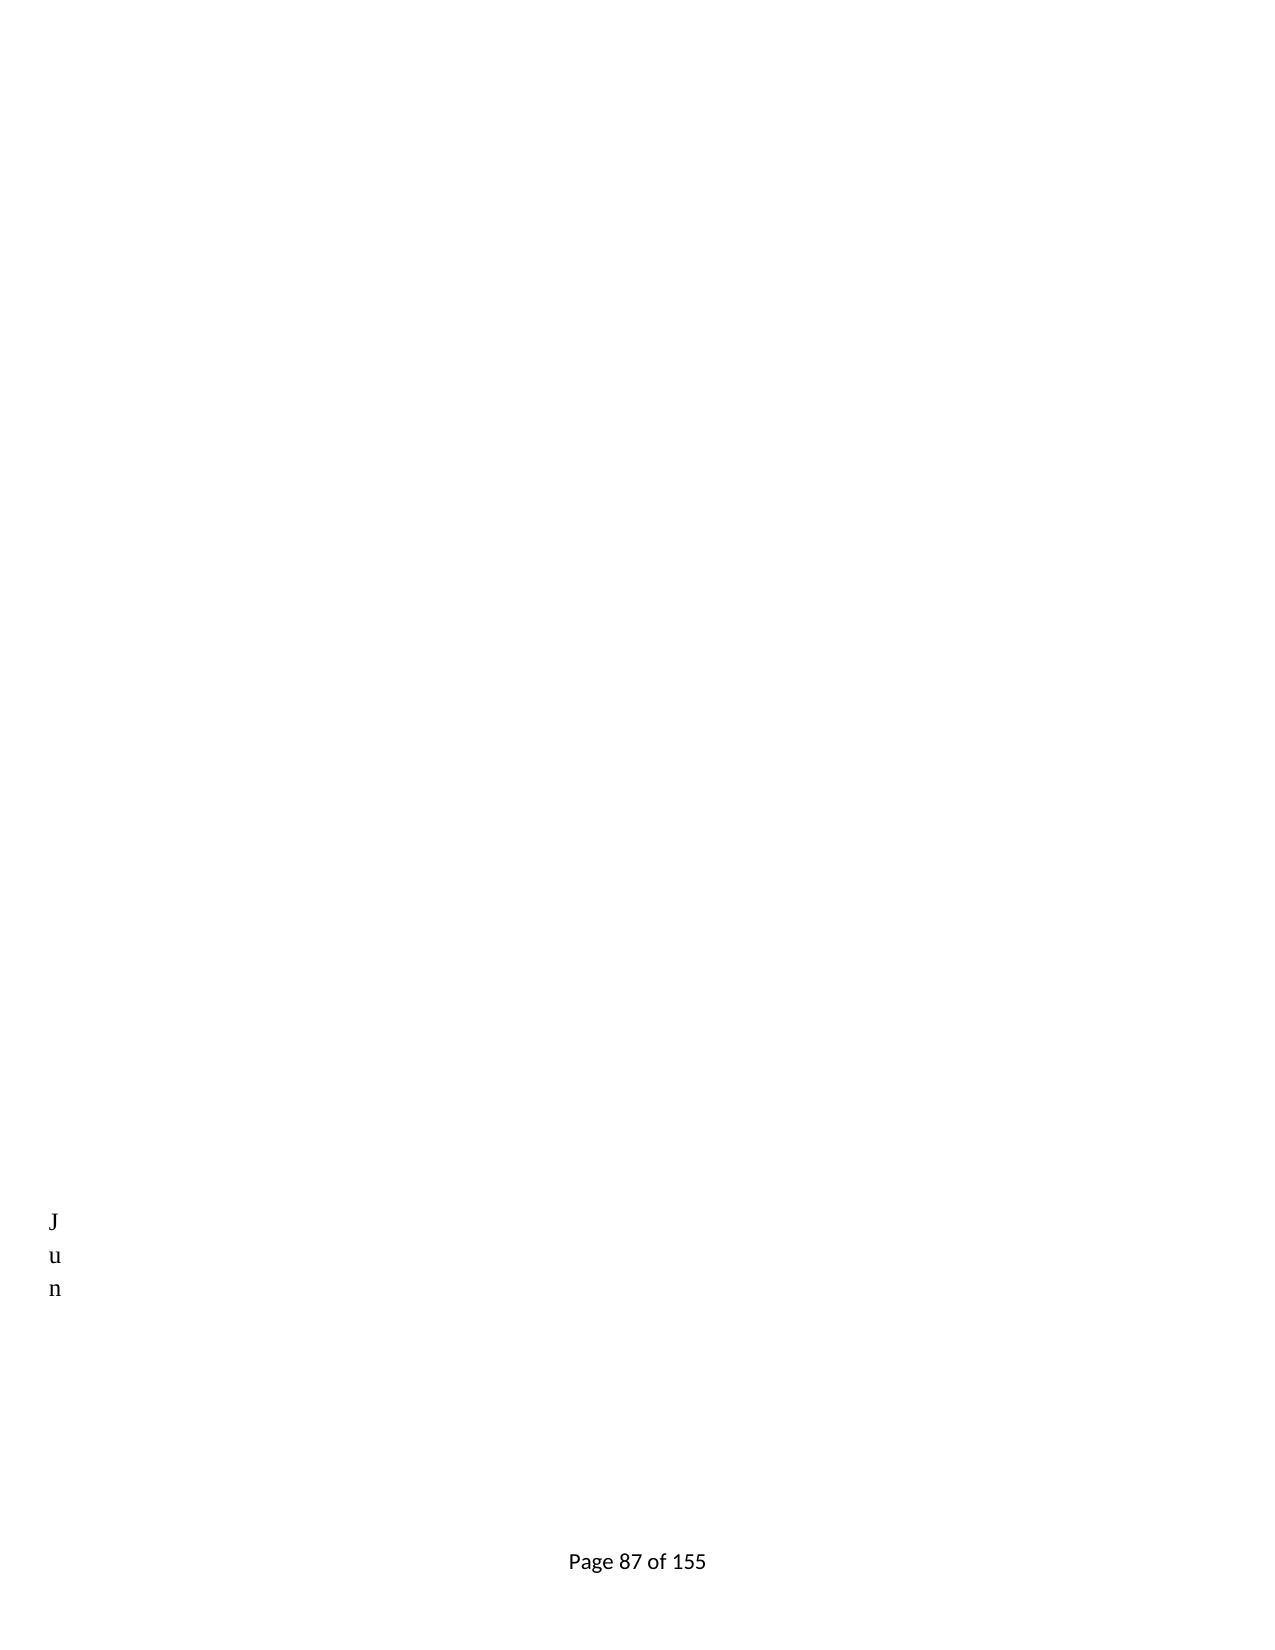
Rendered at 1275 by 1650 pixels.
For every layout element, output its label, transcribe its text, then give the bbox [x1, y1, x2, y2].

table_cell [809, 150, 1066, 1499]
table_cell Jun [38, 150, 294, 1499]
table_cell [295, 150, 551, 1499]
table_cell [1066, 150, 1275, 1499]
table_cell [551, 150, 808, 1499]
